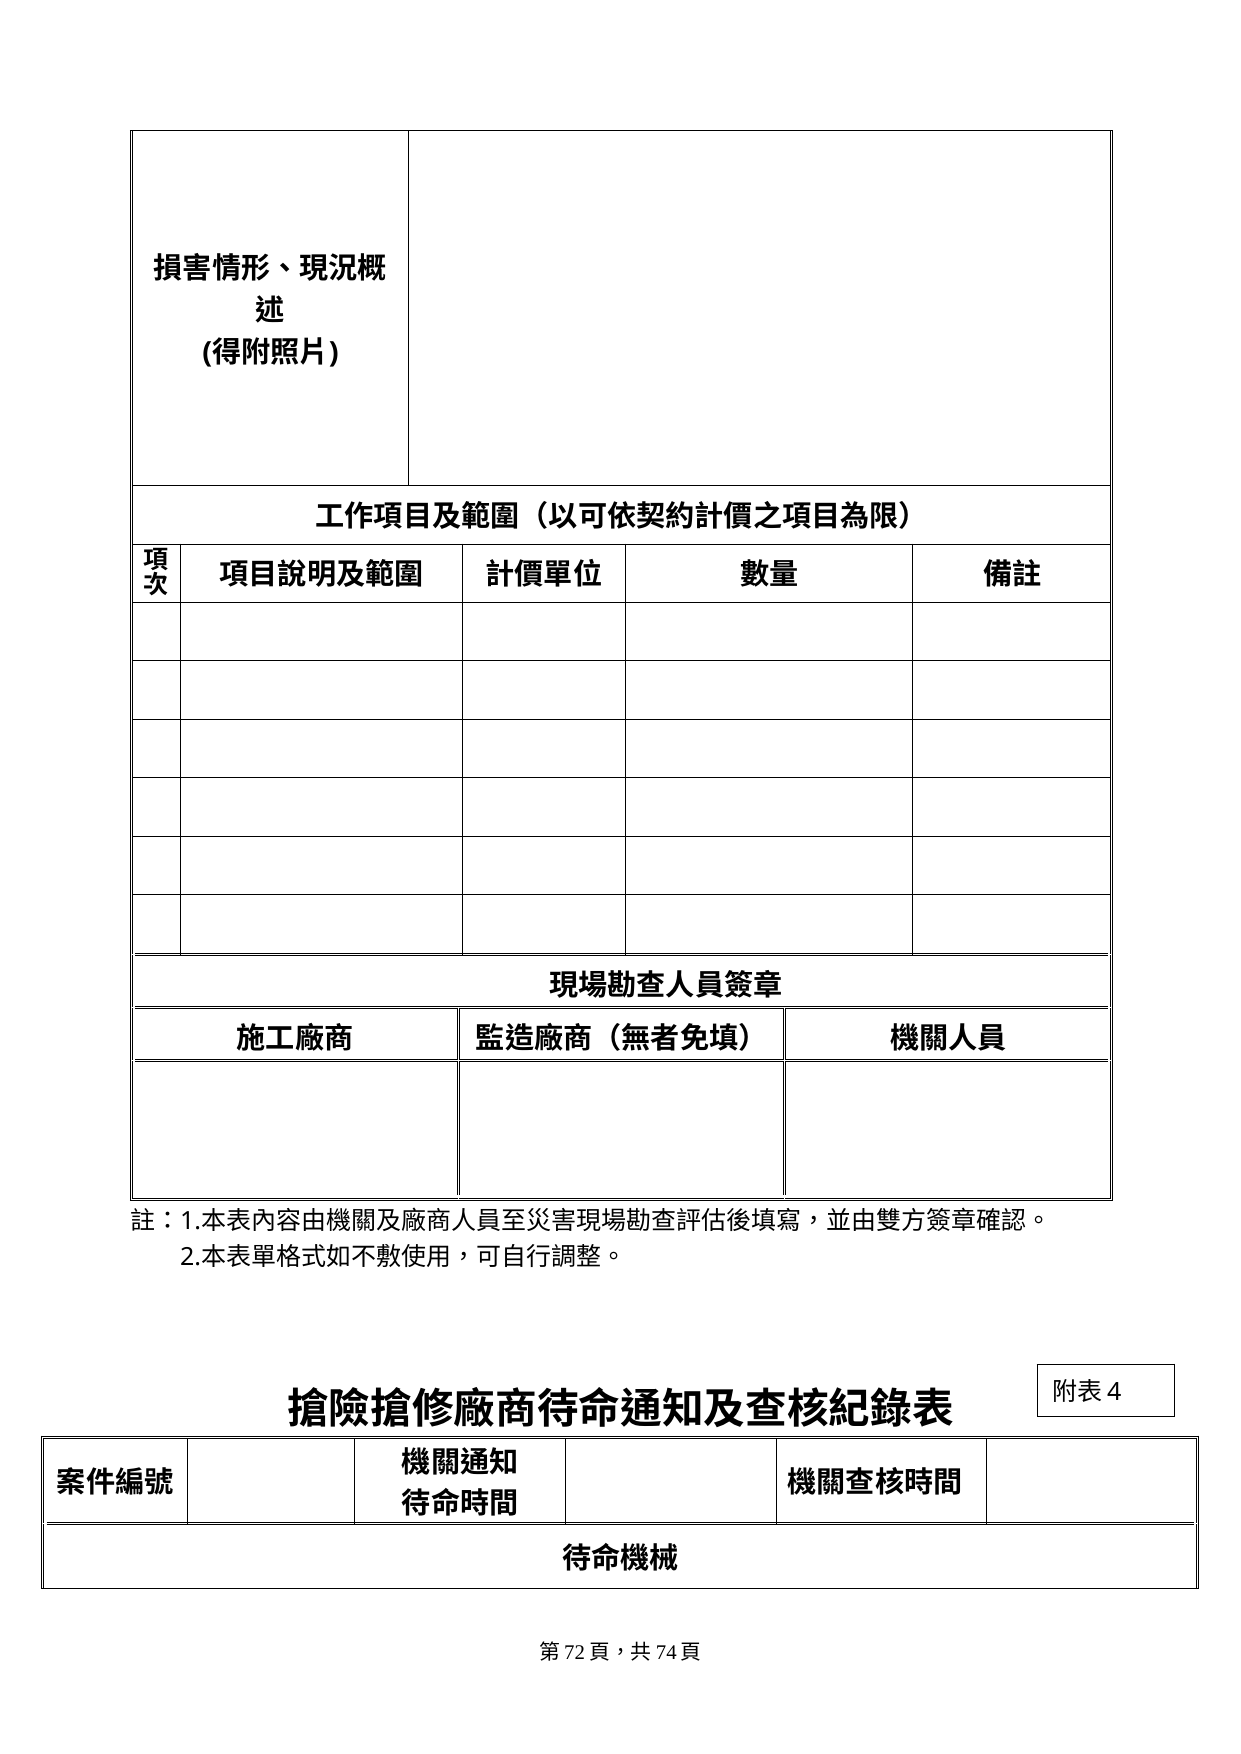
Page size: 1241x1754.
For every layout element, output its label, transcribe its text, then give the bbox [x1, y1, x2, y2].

table_cell 機關人員 [786, 1006, 1110, 1059]
table_cell [913, 603, 1110, 660]
table_cell [133, 603, 180, 660]
table_cell 監造廠商（無者免填） [460, 1009, 783, 1059]
table_cell [181, 778, 462, 836]
table_cell [133, 1059, 458, 1197]
table_cell [133, 778, 180, 836]
table_cell [458, 1059, 785, 1197]
table_cell [913, 661, 1110, 719]
table_cell 計價單位 [463, 545, 625, 602]
table_cell [181, 720, 462, 777]
table_cell 備註 [913, 545, 1110, 602]
table_cell [181, 895, 462, 952]
table_cell [626, 603, 912, 660]
table_cell [463, 837, 625, 894]
table_cell 數量 [626, 545, 912, 602]
table_cell [181, 661, 462, 719]
table_cell [913, 837, 1110, 894]
table_cell 項目說明及範圍 [181, 545, 462, 602]
table_cell [626, 895, 912, 952]
table_header [987, 1439, 1196, 1522]
table_header 機關查核時間 [777, 1439, 986, 1522]
table_cell [181, 603, 462, 660]
table_cell [626, 661, 912, 719]
table_cell [913, 895, 1110, 952]
table_cell 施工廠商 [133, 1006, 457, 1059]
table_cell [133, 661, 180, 719]
table_header 機關通知 待命時間 [355, 1439, 565, 1522]
table_cell 工作項目及範圍（以可依契約計價之項目為限） [133, 486, 1110, 543]
table_cell [133, 720, 180, 777]
text 搶險搶修廠商待命通知及查核紀錄表 [130, 1375, 1110, 1436]
table_cell [463, 661, 625, 719]
text 附表4 [1052, 1371, 1159, 1407]
table_cell [626, 778, 912, 836]
table_cell [626, 720, 912, 777]
table_cell [785, 1059, 1110, 1197]
text 2.本表單格式如不敷使用，可自行調整。 [180, 1237, 1110, 1273]
table_cell [463, 895, 625, 952]
table_cell [463, 778, 625, 836]
table_cell [409, 131, 1110, 485]
table_cell 項次 [133, 545, 180, 602]
table_cell [913, 720, 1110, 777]
table_cell 待命機械 [43, 1522, 1197, 1588]
table_cell [133, 895, 180, 952]
table_header [566, 1439, 776, 1522]
table_cell [913, 778, 1110, 836]
table_header [188, 1439, 354, 1522]
table_cell [133, 837, 180, 894]
table_cell [463, 603, 625, 660]
table_cell 現場勘查人員簽章 [133, 953, 1110, 1006]
table_cell 損害情形、現況概述 (得附照片) [133, 131, 408, 485]
table_header 案件編號 [44, 1439, 187, 1522]
text 註：1.本表內容由機關及廠商人員至災害現場勘查評估後填寫，並由雙方簽章確認。 [130, 1201, 1110, 1237]
table_cell [463, 720, 625, 777]
table_cell [181, 837, 462, 894]
table_cell [626, 837, 912, 894]
